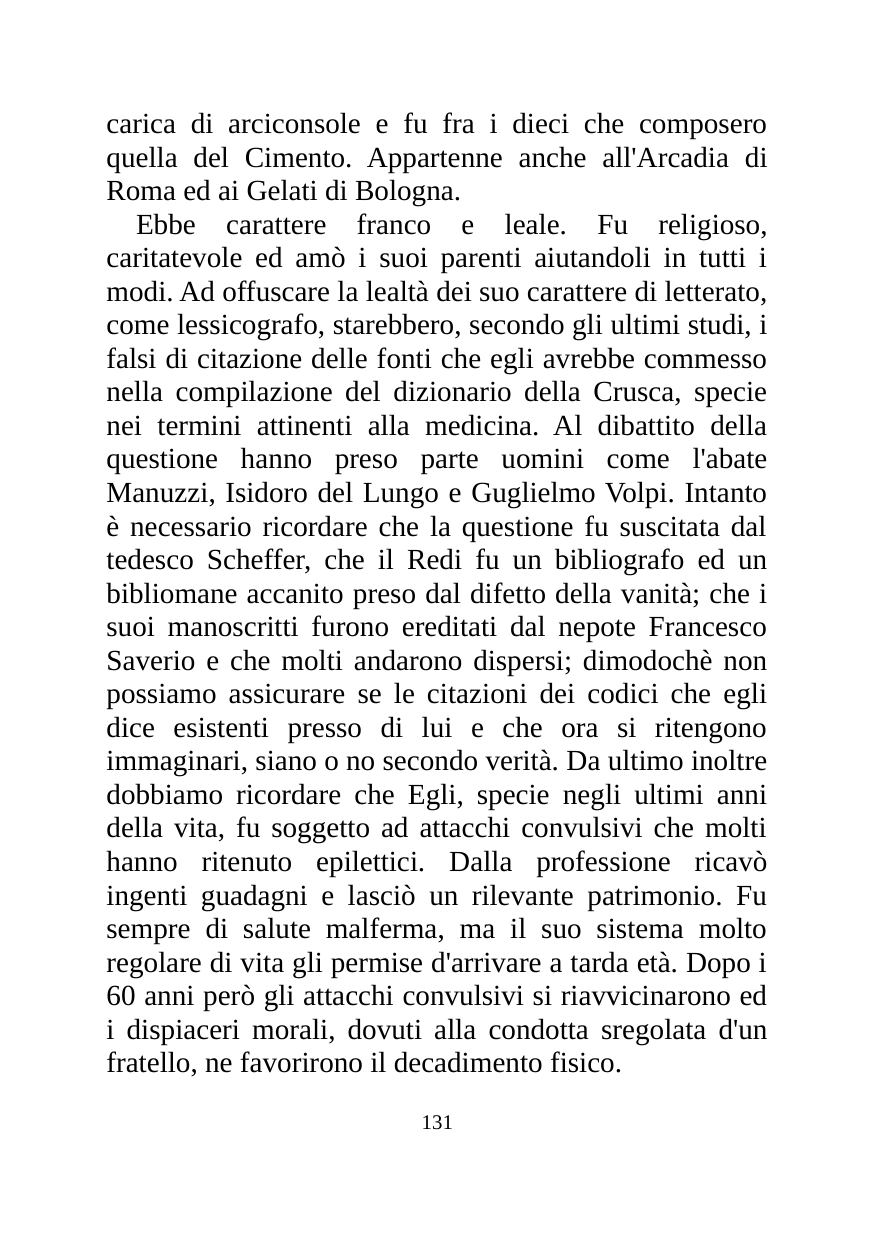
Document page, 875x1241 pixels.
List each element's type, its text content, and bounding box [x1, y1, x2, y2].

text carica di arciconsole e fu fra i dieci che composero quella del Cimento. Appartenne anche all'Arcadia di Roma ed ai Gelati di Bologna. [106, 106, 768, 207]
text Ebbe carattere franco e leale. Fu religioso, caritatevole ed amò i suoi parenti aiutandoli in tutti i modi. Ad offuscare la lealtà dei suo carattere di letterato, come lessicografo, starebbero, secondo gli ultimi studi, i falsi di citazione delle fonti che egli avrebbe commesso nella compilazione del dizionario della Crusca, specie nei termini attinenti alla medicina. Al dibattito della questione hanno preso parte uomini come l'abate Manuzzi, Isidoro del Lungo e Guglielmo Volpi. Intanto è necessario ricordare che la questione fu suscitata dal tedesco Scheffer, che il Redi fu un bibliografo ed un bibliomane accanito preso dal difetto della vanità; che i suoi manoscritti furono ereditati dal nepote Francesco Saverio e che molti andarono dispersi; dimodochè non possiamo assicurare se le citazioni dei codici che egli dice esistenti presso di lui e che ora si ritengono immaginari, siano o no secondo verità. Da ultimo inoltre dobbiamo ricordare che Egli, specie negli ultimi anni della vita, fu soggetto ad attacchi convulsivi che molti hanno ritenuto epilettici. Dalla professione ricavò ingenti guadagni e lasciò un rilevante patrimonio. Fu sempre di salute malferma, ma il suo sistema molto regolare di vita gli permise d'arrivare a tarda età. Dopo i 60 anni però gli attacchi convulsivi si riavvicinarono ed i dispiaceri morali, dovuti alla condotta sregolata d'un fratello, ne favorirono il decadimento fisico. [106, 207, 768, 1079]
